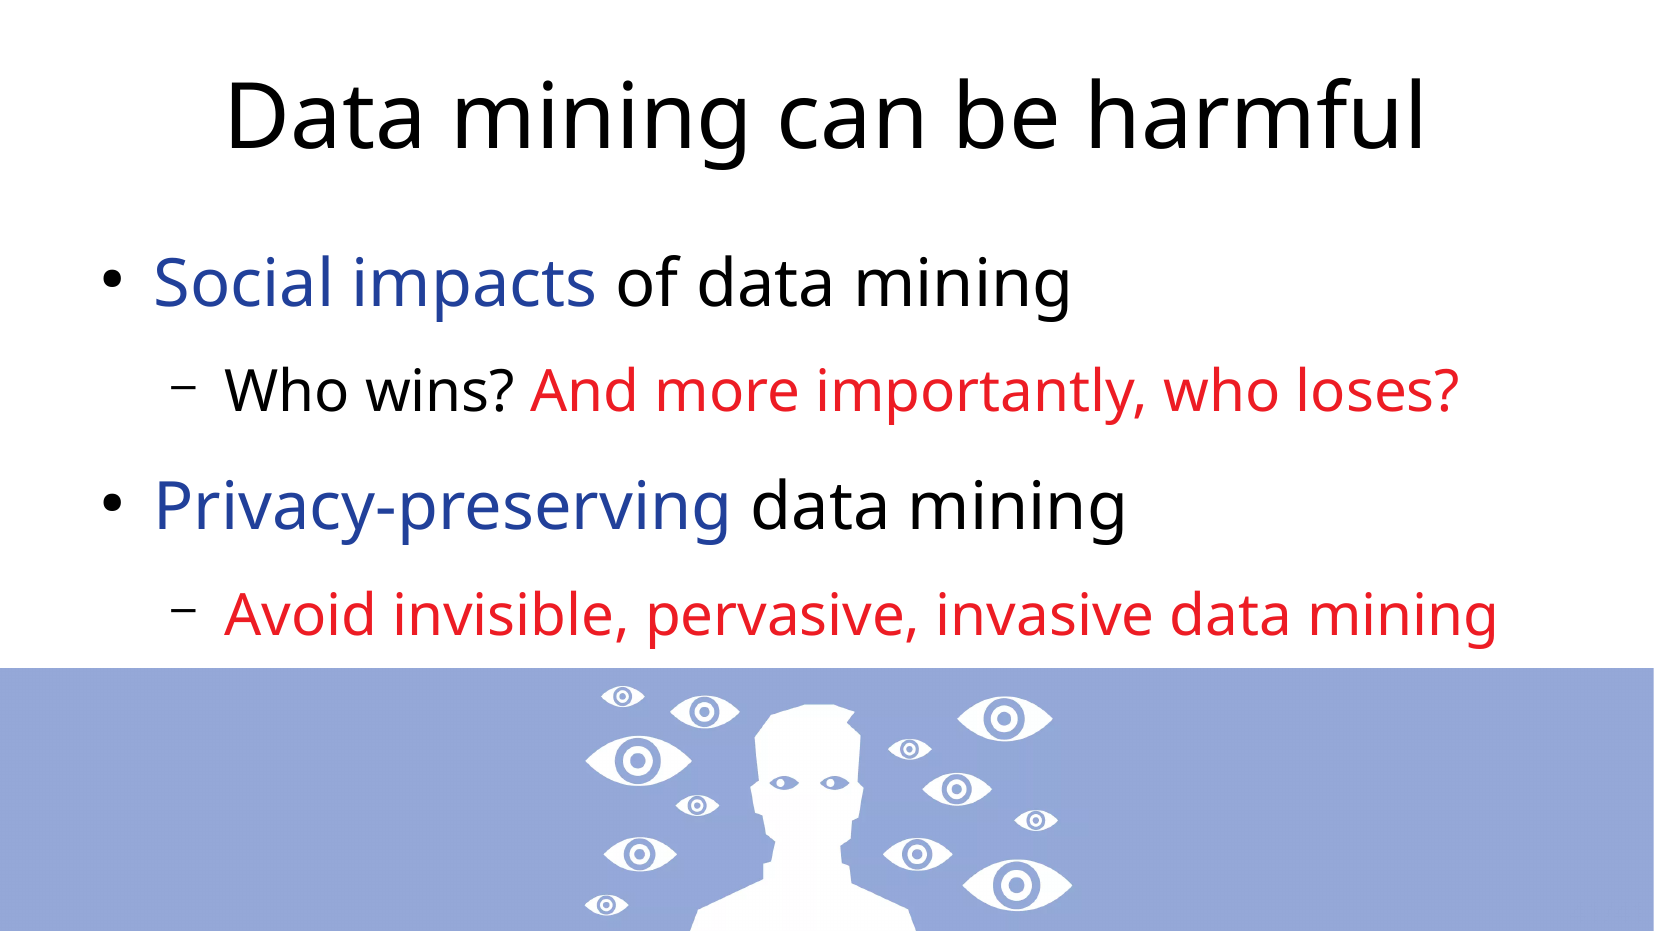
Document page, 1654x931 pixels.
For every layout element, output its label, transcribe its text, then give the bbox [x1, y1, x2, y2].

picture [0, 668, 1654, 931]
title Data mining can be harmful [82, 31, 1571, 195]
list Social impacts of data mining Who wins? And more importantly, who loses? Privacy-preserving data mining Avoid invisible, pervasive, invasive data mining [82, 235, 1571, 668]
